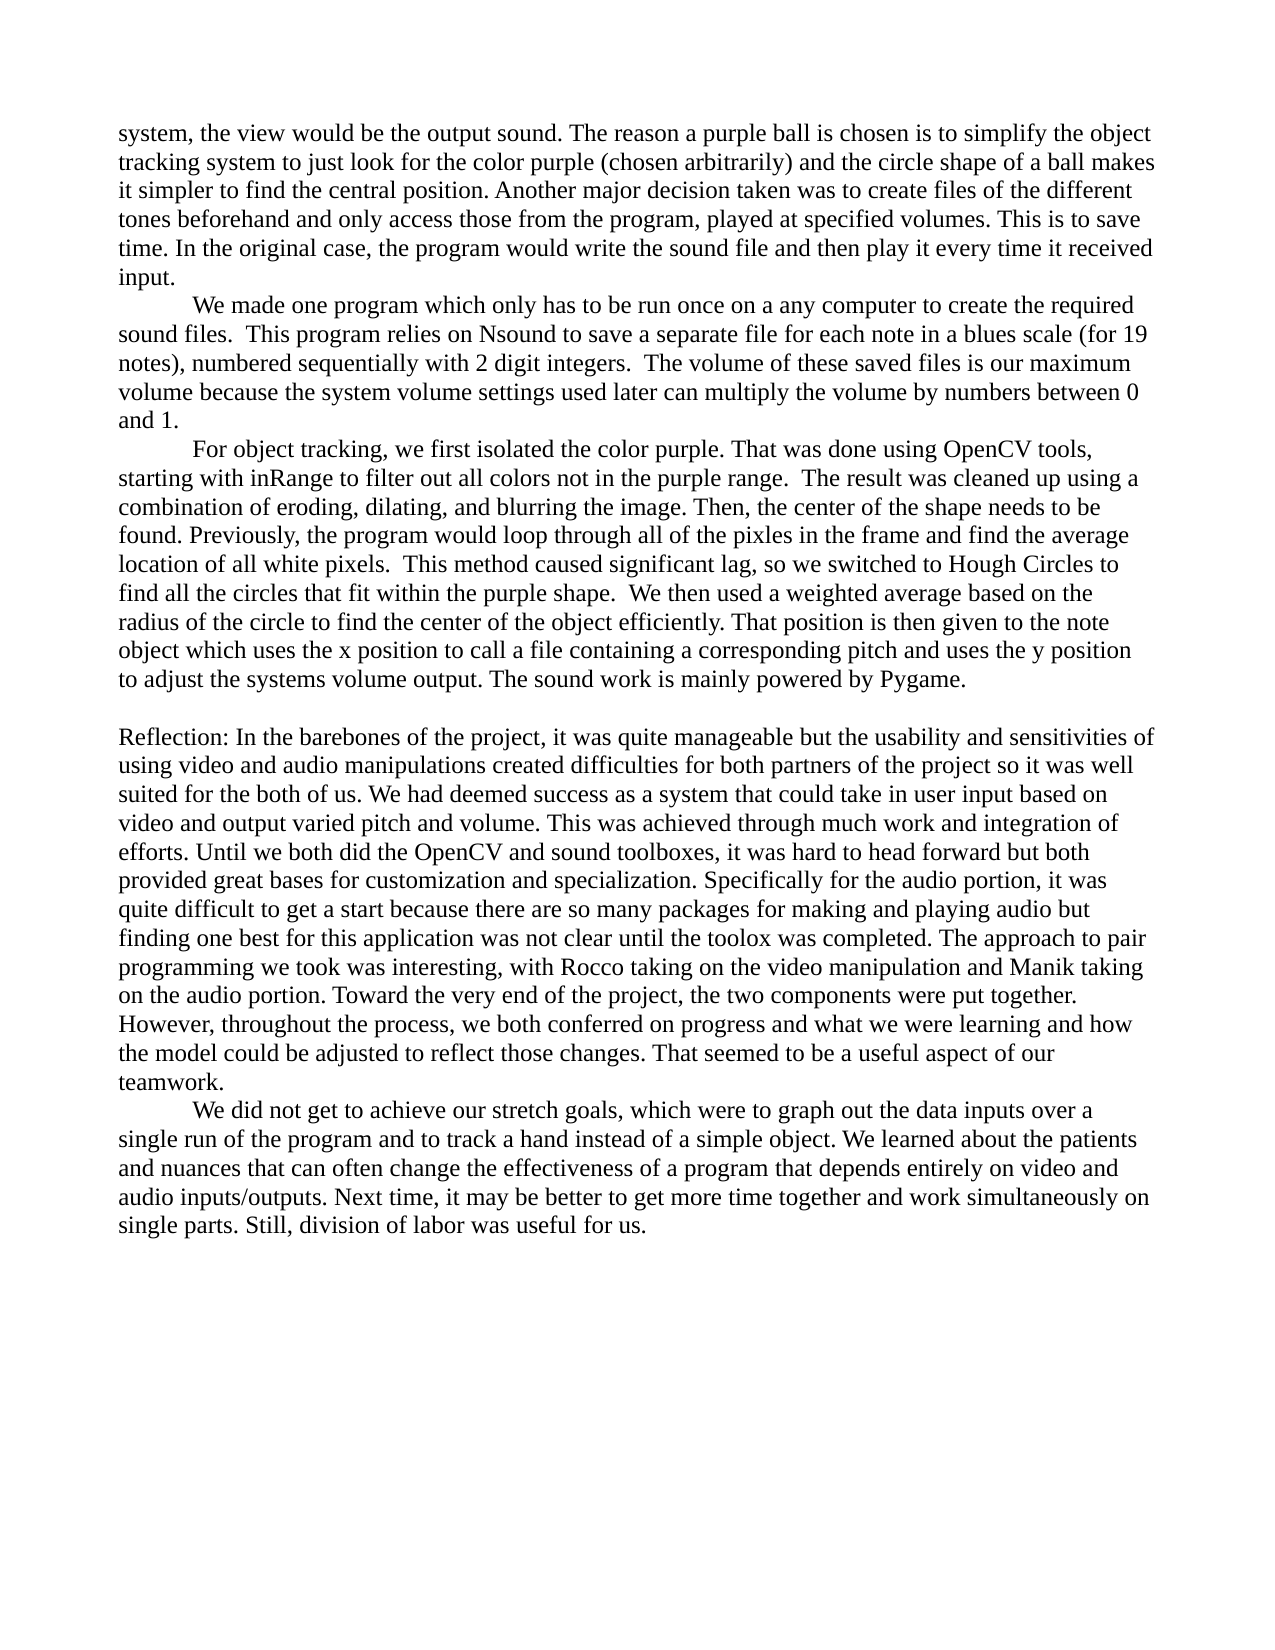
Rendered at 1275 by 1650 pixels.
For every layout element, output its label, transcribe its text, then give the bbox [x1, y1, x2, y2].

text For object tracking, we first isolated the color purple. That was done using OpenCV tools, starting with inRange to filter out all colors not in the purple range. The result was cleaned up using a combination of eroding, dilating, and blurring the image. Then, the center of the shape needs to be found. Previously, the program would loop through all of the pixles in the frame and find the average location of all white pixels. This method caused significant lag, so we switched to Hough Circles to find all the circles that fit within the purple shape. We then used a weighted average based on the radius of the circle to find the center of the object efficiently. That position is then given to the note object which uses the x position to call a file containing a corresponding pitch and uses the y position to adjust the systems volume output. The sound work is mainly powered by Pygame. [118, 434, 1157, 693]
text system, the view would be the output sound. The reason a purple ball is chosen is to simplify the object tracking system to just look for the color purple (chosen arbitrarily) and the circle shape of a ball makes it simpler to find the central position. Another major decision taken was to create files of the different tones beforehand and only access those from the program, played at specified volumes. This is to save time. In the original case, the program would write the sound file and then play it every time it received input. [118, 118, 1157, 291]
text Reflection: In the barebones of the project, it was quite manageable but the usability and sensitivities of using video and audio manipulations created difficulties for both partners of the project so it was well suited for the both of us. We had deemed success as a system that could take in user input based on video and output varied pitch and volume. This was achieved through much work and integration of efforts. Until we both did the OpenCV and sound toolboxes, it was hard to head forward but both provided great bases for customization and specialization. Specifically for the audio portion, it was quite difficult to get a start because there are so many packages for making and playing audio but finding one best for this application was not clear until the toolox was completed. The approach to pair programming we took was interesting, with Rocco taking on the video manipulation and Manik taking on the audio portion. Toward the very end of the project, the two components were put together. However, throughout the process, we both conferred on progress and what we were learning and how the model could be adjusted to reflect those changes. That seemed to be a useful aspect of our teamwork. [118, 722, 1157, 1096]
text We made one program which only has to be run once on a any computer to create the required sound files. This program relies on Nsound to save a separate file for each note in a blues scale (for 19 notes), numbered sequentially with 2 digit integers. The volume of these saved files is our maximum volume because the system volume settings used later can multiply the volume by numbers between 0 and 1. [118, 291, 1157, 434]
text We did not get to achieve our stretch goals, which were to graph out the data inputs over a single run of the program and to track a hand instead of a simple object. We learned about the patients and nuances that can often change the effectiveness of a program that depends entirely on video and audio inputs/outputs. Next time, it may be better to get more time together and work simultaneously on single parts. Still, division of labor was useful for us. [118, 1096, 1157, 1239]
